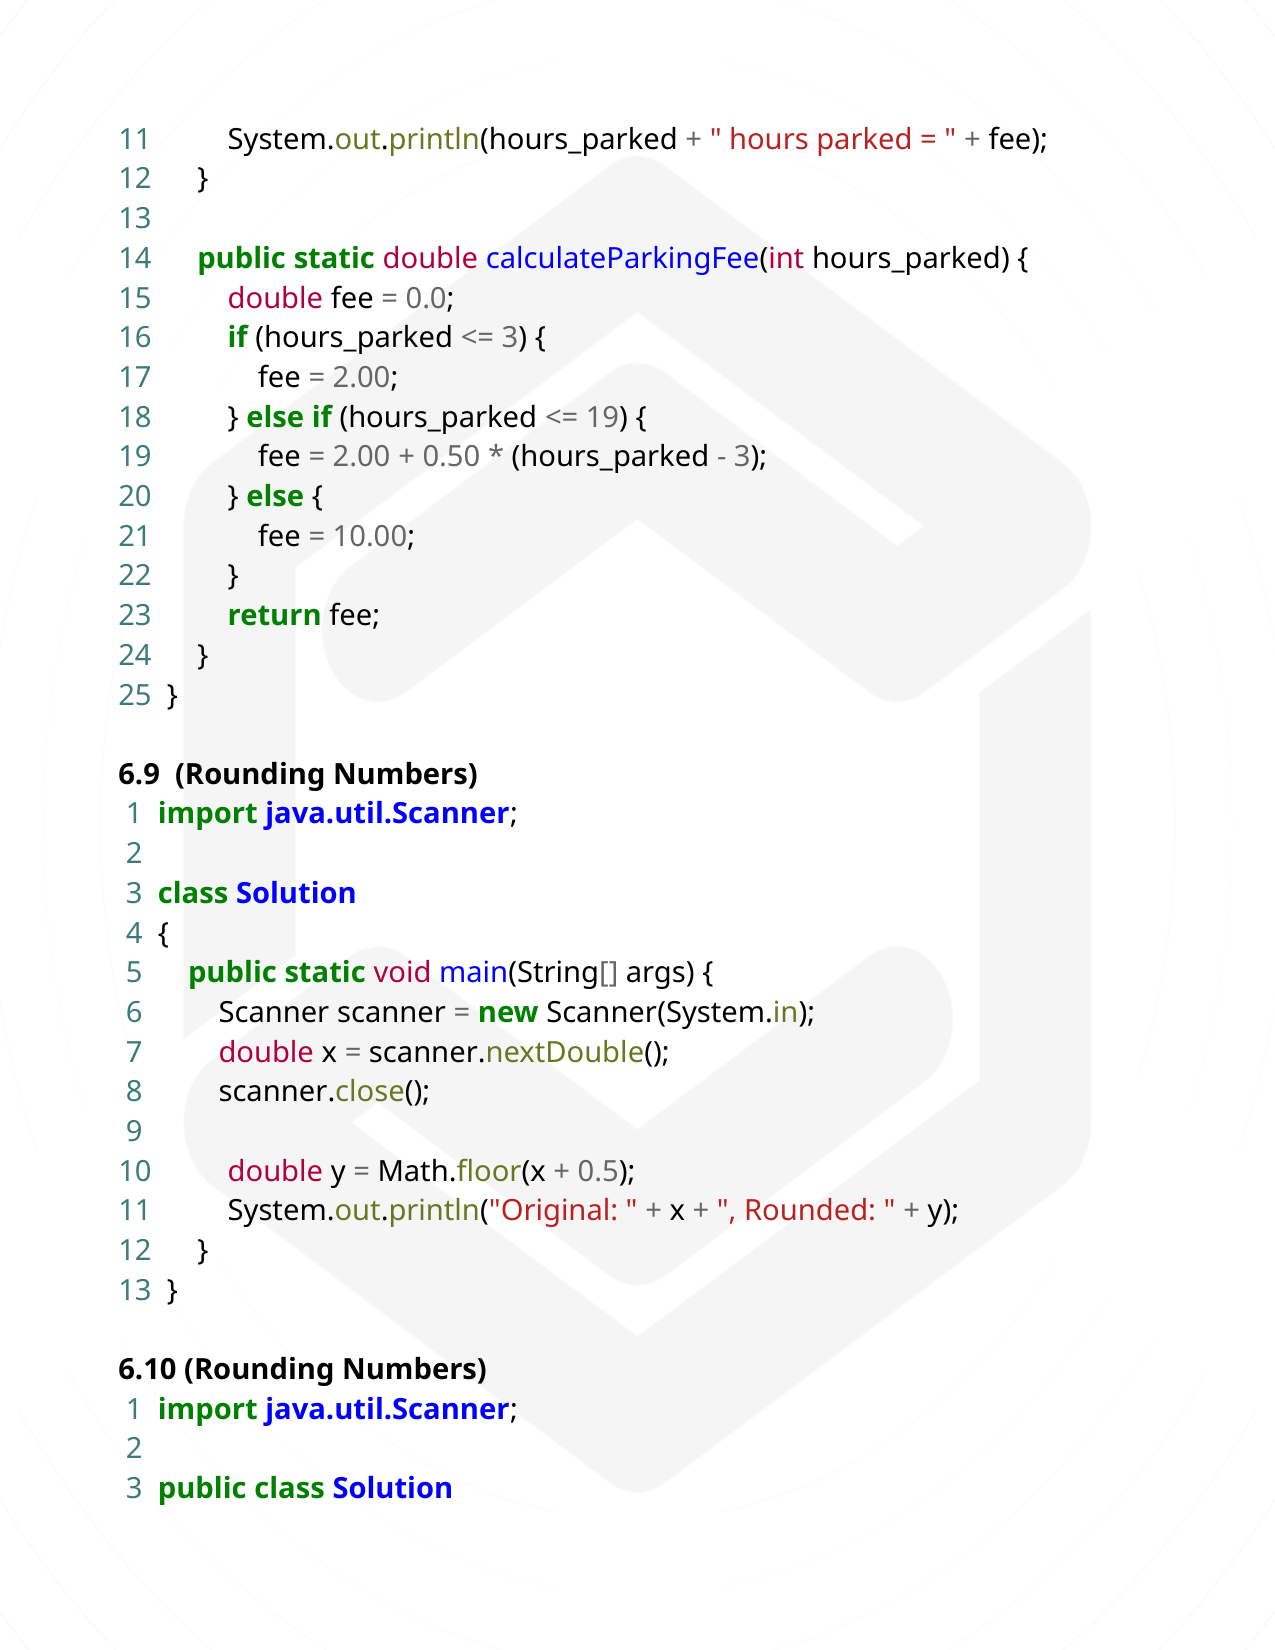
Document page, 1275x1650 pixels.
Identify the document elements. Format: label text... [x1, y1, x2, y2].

text 6.9 (Rounding Numbers) [118, 753, 1157, 793]
text 2 [118, 832, 1157, 872]
text 16 if (hours_parked <= 3) { [118, 317, 1157, 356]
text 8 scanner.close(); [118, 1071, 1157, 1110]
text 18 } else if (hours_parked <= 19) { [118, 396, 1157, 436]
text 1 import java.util.Scanner; [118, 1388, 1157, 1428]
text 6 Scanner scanner = new Scanner(System.in); [118, 991, 1157, 1031]
text 12 } [118, 158, 1157, 197]
text 6.10 (Rounding Numbers) [118, 1348, 1157, 1388]
text 17 fee = 2.00; [118, 356, 1157, 396]
text 24 } [118, 634, 1157, 674]
text 14 public static double calculateParkingFee(int hours_parked) { [118, 237, 1157, 277]
text 9 [118, 1110, 1157, 1150]
text 11 System.out.println("Original: " + x + ", Rounded: " + y); [118, 1190, 1157, 1229]
text 2 [118, 1428, 1157, 1467]
text 1 import java.util.Scanner; [118, 793, 1157, 832]
text 20 } else { [118, 475, 1157, 515]
text 11 System.out.println(hours_parked + " hours parked = " + fee); [118, 118, 1157, 158]
text 25 } [118, 674, 1157, 713]
text 13 [118, 197, 1157, 237]
text 19 fee = 2.00 + 0.50 * (hours_parked - 3); [118, 436, 1157, 475]
text 7 double x = scanner.nextDouble(); [118, 1031, 1157, 1071]
text 3 public class Solution [118, 1467, 1157, 1507]
text 23 return fee; [118, 594, 1157, 634]
text 15 double fee = 0.0; [118, 277, 1157, 317]
text 22 } [118, 555, 1157, 594]
text 3 class Solution [118, 872, 1157, 912]
text 13 } [118, 1269, 1157, 1309]
text 12 } [118, 1229, 1157, 1269]
text 21 fee = 10.00; [118, 515, 1157, 555]
text 10 double y = Math.floor(x + 0.5); [118, 1150, 1157, 1190]
text 5 public static void main(String[] args) { [118, 952, 1157, 991]
text 4 { [118, 912, 1157, 952]
